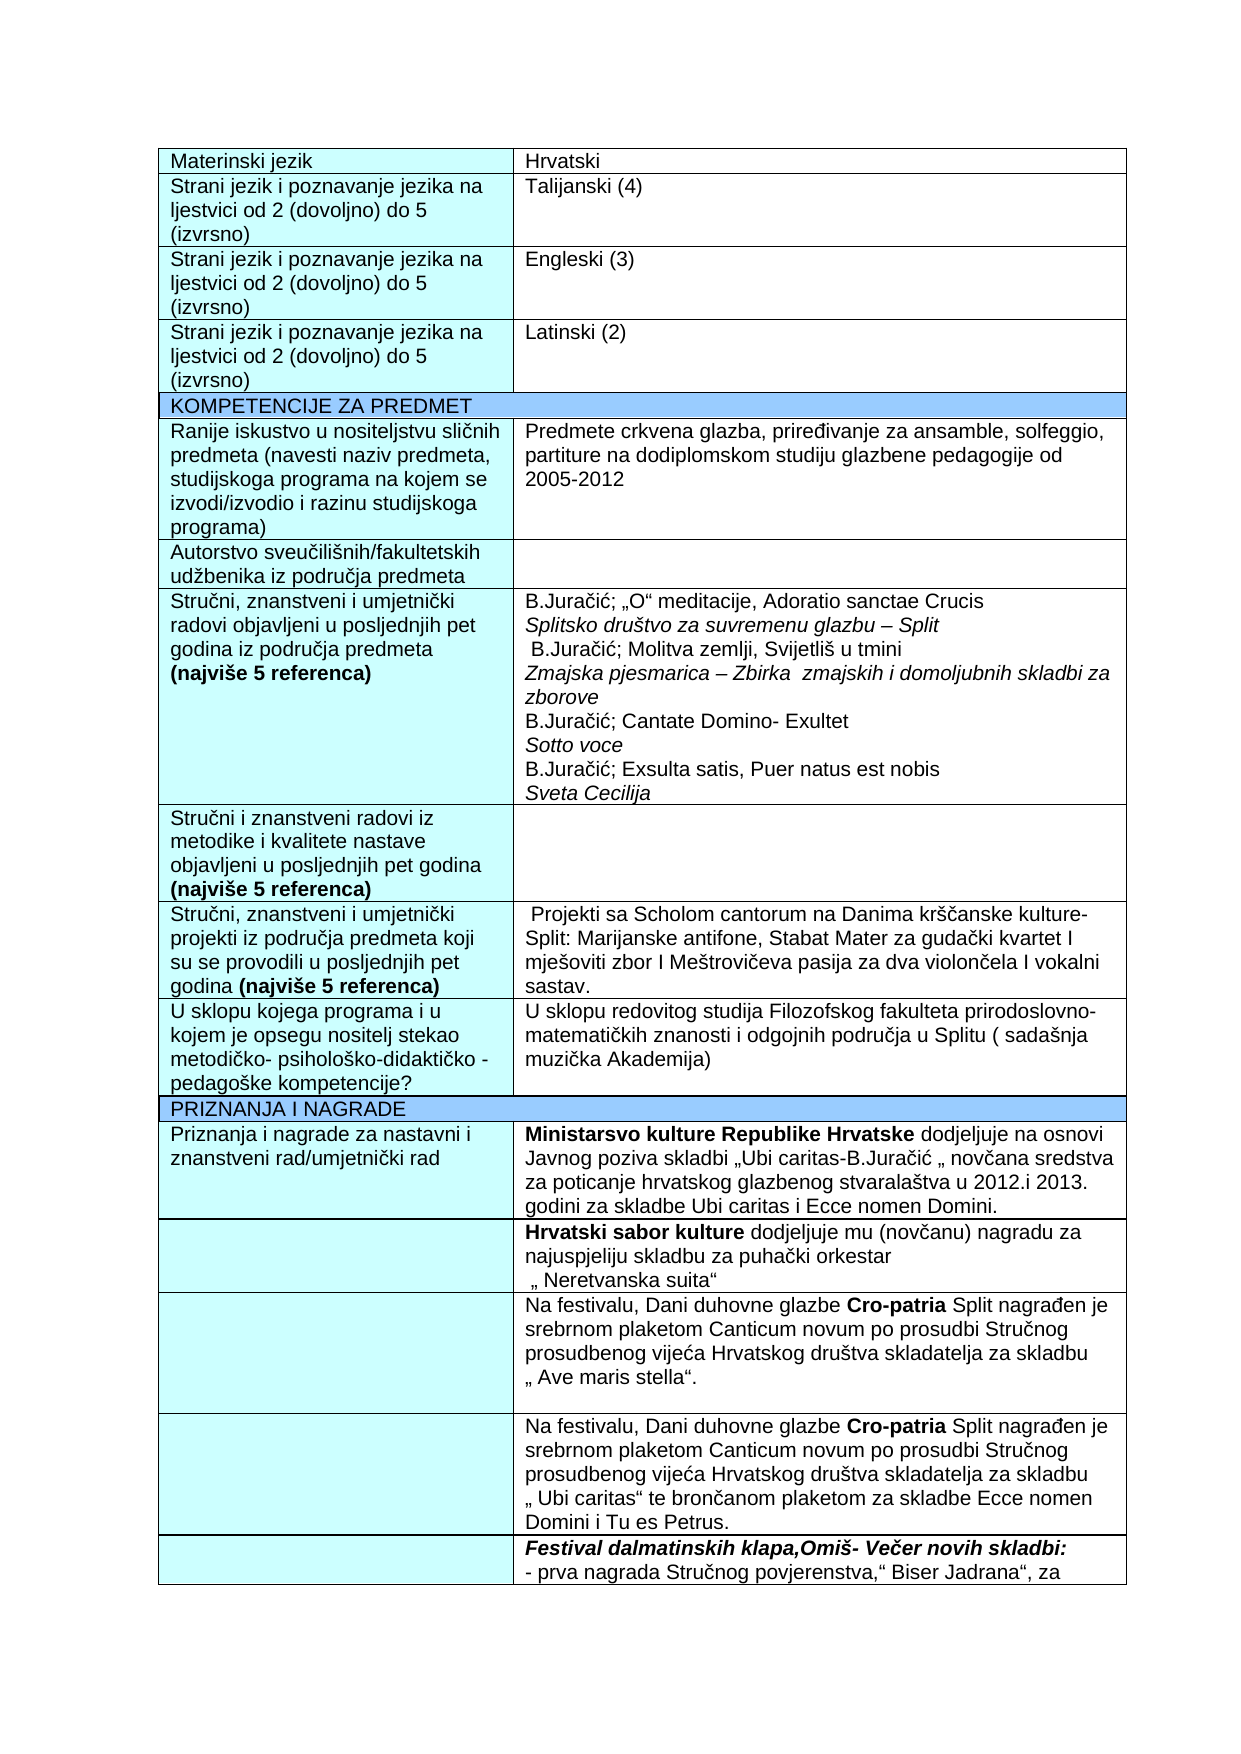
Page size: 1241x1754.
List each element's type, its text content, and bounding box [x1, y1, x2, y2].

table_cell KOMPETENCIJE ZA PREDMET [160, 393, 1126, 417]
table_cell Strani jezik i poznavanje jezika na ljestvici od 2 (dovoljno) do 5 (izvrsno) [159, 247, 513, 319]
table_cell Festival dalmatinskih klapa,Omiš- Večer novih skladbi: - prva nagrada Stručnog povjerenstva,“ Biser Jadrana“, za [514, 1536, 1126, 1583]
table_cell U sklopu redovitog studija Filozofskog fakulteta prirodoslovno-matematičkih znanosti i odgojnih područja u Splitu ( sadašnja muzička Akademija) [514, 999, 1126, 1095]
table_cell [159, 1536, 513, 1583]
table_cell Na festivalu, Dani duhovne glazbe Cro-patria Split nagrađen je srebrnom plaketom Canticum novum po prosudbi Stručnog prosudbenog vijeća Hrvatskog društva skladatelja za skladbu „ Ave maris stella“. [514, 1293, 1126, 1413]
table_cell Autorstvo sveučilišnih/fakultetskih udžbenika iz područja predmeta [159, 540, 513, 588]
table_cell Strani jezik i poznavanje jezika na ljestvici od 2 (dovoljno) do 5 (izvrsno) [159, 174, 513, 246]
table_cell Ministarsvo kulture Republike Hrvatske dodjeljuje na osnovi Javnog poziva skladbi „Ubi caritas-B.Juračić „ novčana sredstva za poticanje hrvatskog glazbenog stvaralaštva u 2012.i 2013. godini za skladbe Ubi caritas i Ecce nomen Domini. [514, 1122, 1126, 1218]
table_cell B.Juračić; „O“ meditacije, Adoratio sanctae Crucis Splitsko društvo za suvremenu glazbu – Split B.Juračić; Molitva zemlji, Svijetliš u tmini Zmajska pjesmarica – Zbirka zmajskih i domoljubnih skladbi za zborove B.Juračić; Cantate Domino- Exultet Sotto voce B.Juračić; Exsulta satis, Puer natus est nobis Sveta Cecilija [514, 589, 1126, 804]
table_cell Materinski jezik [159, 149, 513, 173]
table_cell Engleski (3) [514, 247, 1126, 319]
table_cell Predmete crkvena glazba, priređivanje za ansamble, solfeggio, partiture na dodiplomskom studiju glazbene pedagogije od 2005-2012 [514, 419, 1126, 539]
table_cell [514, 805, 1126, 901]
table_cell U sklopu kojega programa i u kojem je opsegu nositelj stekao metodičko- psihološko-didaktičko -pedagoške kompetencije? [159, 999, 513, 1095]
table_cell [159, 1414, 513, 1534]
table_cell Stručni, znanstveni i umjetnički projekti iz područja predmeta koji su se provodili u posljednjih pet godina (najviše 5 referenca) [159, 902, 513, 998]
table_cell Hrvatski sabor kulture dodjeljuje mu (novčanu) nagradu za najuspjeliju skladbu za puhački orkestar „ Neretvanska suita“ [514, 1220, 1126, 1291]
table_cell Ranije iskustvo u nositeljstvu sličnih predmeta (navesti naziv predmeta, studijskoga programa na kojem se izvodi/izvodio i razinu studijskoga programa) [159, 419, 513, 539]
table_cell Na festivalu, Dani duhovne glazbe Cro-patria Split nagrađen je srebrnom plaketom Canticum novum po prosudbi Stručnog prosudbenog vijeća Hrvatskog društva skladatelja za skladbu „ Ubi caritas“ te brončanom plaketom za skladbe Ecce nomen Domini i Tu es Petrus. [514, 1414, 1126, 1534]
table_cell Latinski (2) [514, 320, 1126, 392]
table_cell [514, 540, 1126, 588]
table_cell Talijanski (4) [514, 174, 1126, 246]
table_cell Strani jezik i poznavanje jezika na ljestvici od 2 (dovoljno) do 5 (izvrsno) [159, 320, 513, 392]
table_cell Stručni, znanstveni i umjetnički radovi objavljeni u posljednjih pet godina iz područja predmeta (najviše 5 referenca) [159, 589, 513, 804]
table_cell PRIZNANJA I NAGRADE [160, 1097, 1126, 1121]
table_cell Stručni i znanstveni radovi iz metodike i kvalitete nastave objavljeni u posljednjih pet godina (najviše 5 referenca) [159, 805, 513, 901]
table_cell Hrvatski [514, 149, 1126, 173]
table_cell [159, 1220, 513, 1291]
table_cell Priznanja i nagrade za nastavni i znanstveni rad/umjetnički rad [159, 1122, 513, 1218]
table_cell [159, 1293, 513, 1413]
table_cell Projekti sa Scholom cantorum na Danima krščanske kulture-Split: Marijanske antifone, Stabat Mater za gudački kvartet I mješoviti zbor I Meštrovičeva pasija za dva violončela I vokalni sastav. [514, 902, 1126, 998]
